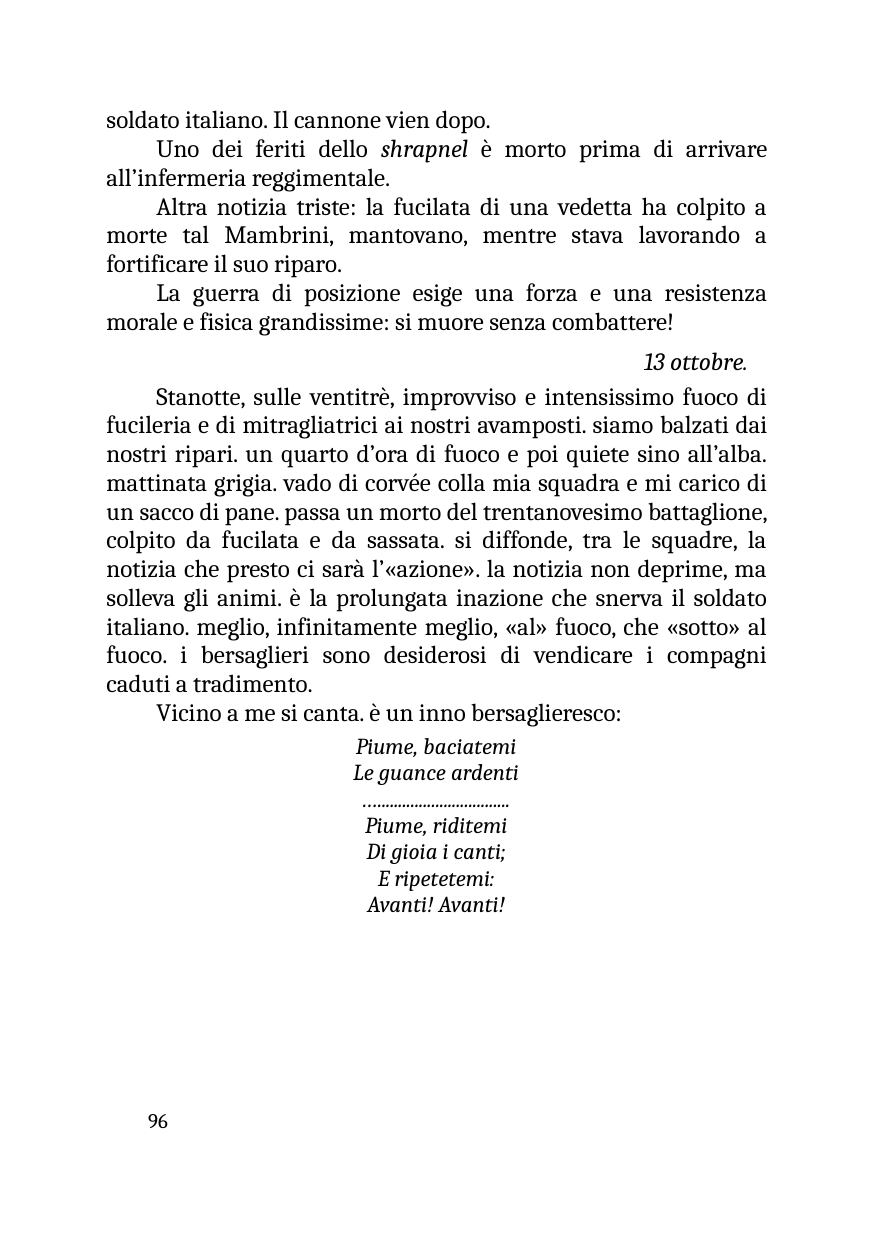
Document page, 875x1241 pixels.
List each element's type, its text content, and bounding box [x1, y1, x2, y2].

text Uno dei feriti dello shrapnel è morto prima di arrivare all’infermeria reggimentale. [106, 135, 768, 192]
text Altra notizia triste: la fucilata di una vedetta ha colpito a morte tal Mambrini, mantovano, mentre stava lavorando a fortificare il suo riparo. [106, 192, 768, 279]
text Piume, baciatemi Le guance ardenti …................................ Piume, riditemi Di gioia i canti; E ripetetemi: Avanti! Avanti! [106, 734, 768, 918]
text 13 ottobre. [106, 348, 750, 377]
text La guerra di posizione esige una forza e una resistenza morale e fisica grandissime: si muore senza combattere! [106, 279, 768, 336]
text Stanotte, sulle ventitrè, improvviso e intensissimo fuoco di fucileria e di mitragliatrici ai nostri avamposti. siamo balzati dai nostri ripari. un quarto d’ora di fuoco e poi quiete sino all’alba. mattinata grigia. vado di corvée colla mia squadra e mi carico di un sacco di pane. passa un morto del trentanovesimo battaglione, colpito da fucilata e da sassata. si diffonde, tra le squadre, la notizia che presto ci sarà l’«azione». la notizia non deprime, ma solleva gli animi. è la prolungata inazione che snerva il soldato italiano. meglio, infinitamente meglio, «al» fuoco, che «sotto» al fuoco. i bersaglieri sono desiderosi di vendicare i compagni caduti a tradimento. [106, 383, 768, 699]
text soldato italiano. Il cannone vien dopo. [106, 106, 768, 135]
text Vicino a me si canta. è un inno bersaglieresco: [106, 699, 768, 728]
